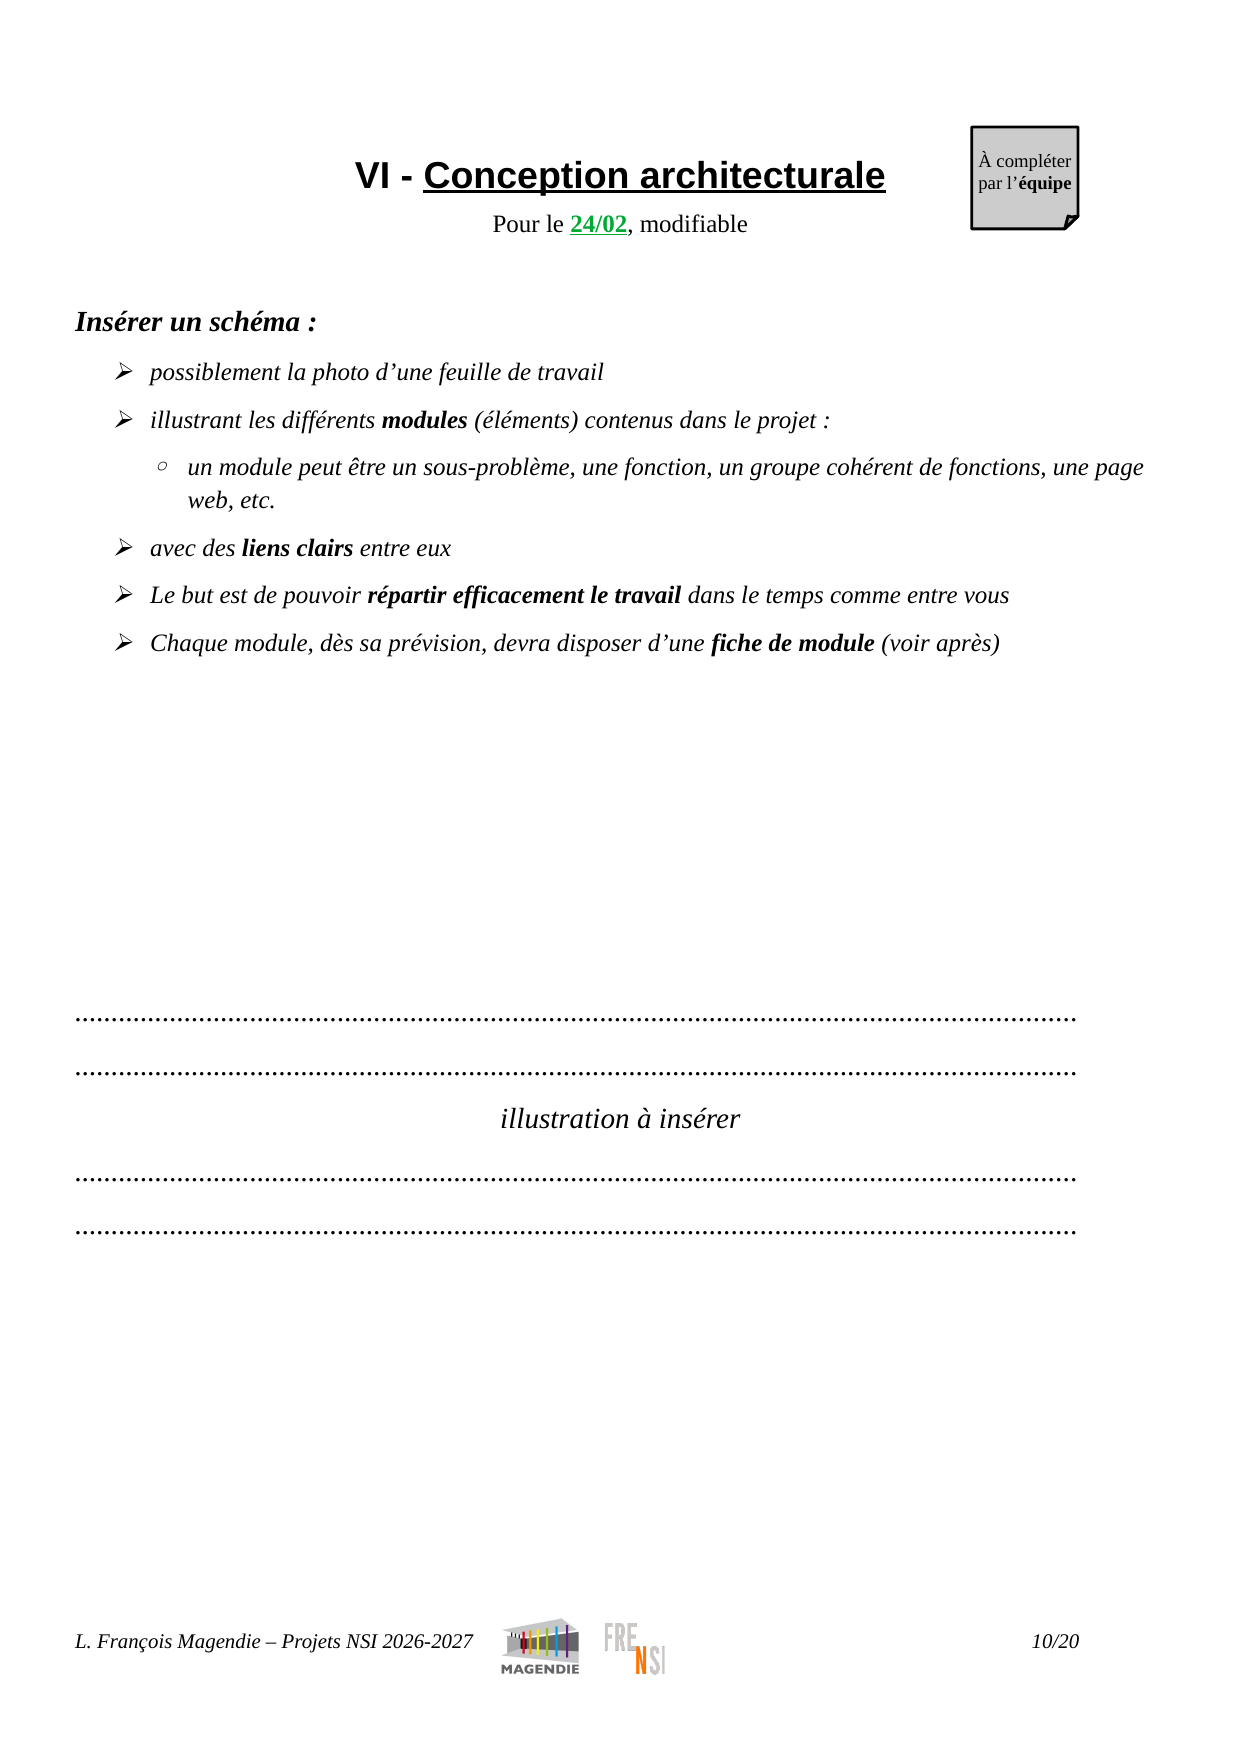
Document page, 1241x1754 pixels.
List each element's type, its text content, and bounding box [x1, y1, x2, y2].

subtitle [1080, 153, 1165, 196]
text Insérer un schéma : [75, 304, 1165, 337]
list possiblement la photo d’une feuille de travail [112, 357, 1165, 386]
list avec des liens clairs entre eux [112, 533, 1165, 562]
list illustrant les différents modules (éléments) contenus dans le projet : [112, 405, 1165, 433]
list un module peut être un sous-problème, une fonction, un groupe cohérent de fonctions, une page web, etc. [150, 452, 1165, 514]
text illustration à insérer [75, 1101, 1165, 1134]
list Chaque module, dès sa prévision, devra disposer d’une fiche de module (voir après) [112, 628, 1165, 657]
picture [604, 1623, 665, 1675]
subtitle Conception architecturale [75, 153, 970, 196]
list Le but est de pouvoir répartir efficacement le travail dans le temps comme entre vous [112, 581, 1165, 609]
picture [489, 1618, 590, 1679]
text Pour le 24/02, modifiable [75, 209, 1165, 237]
